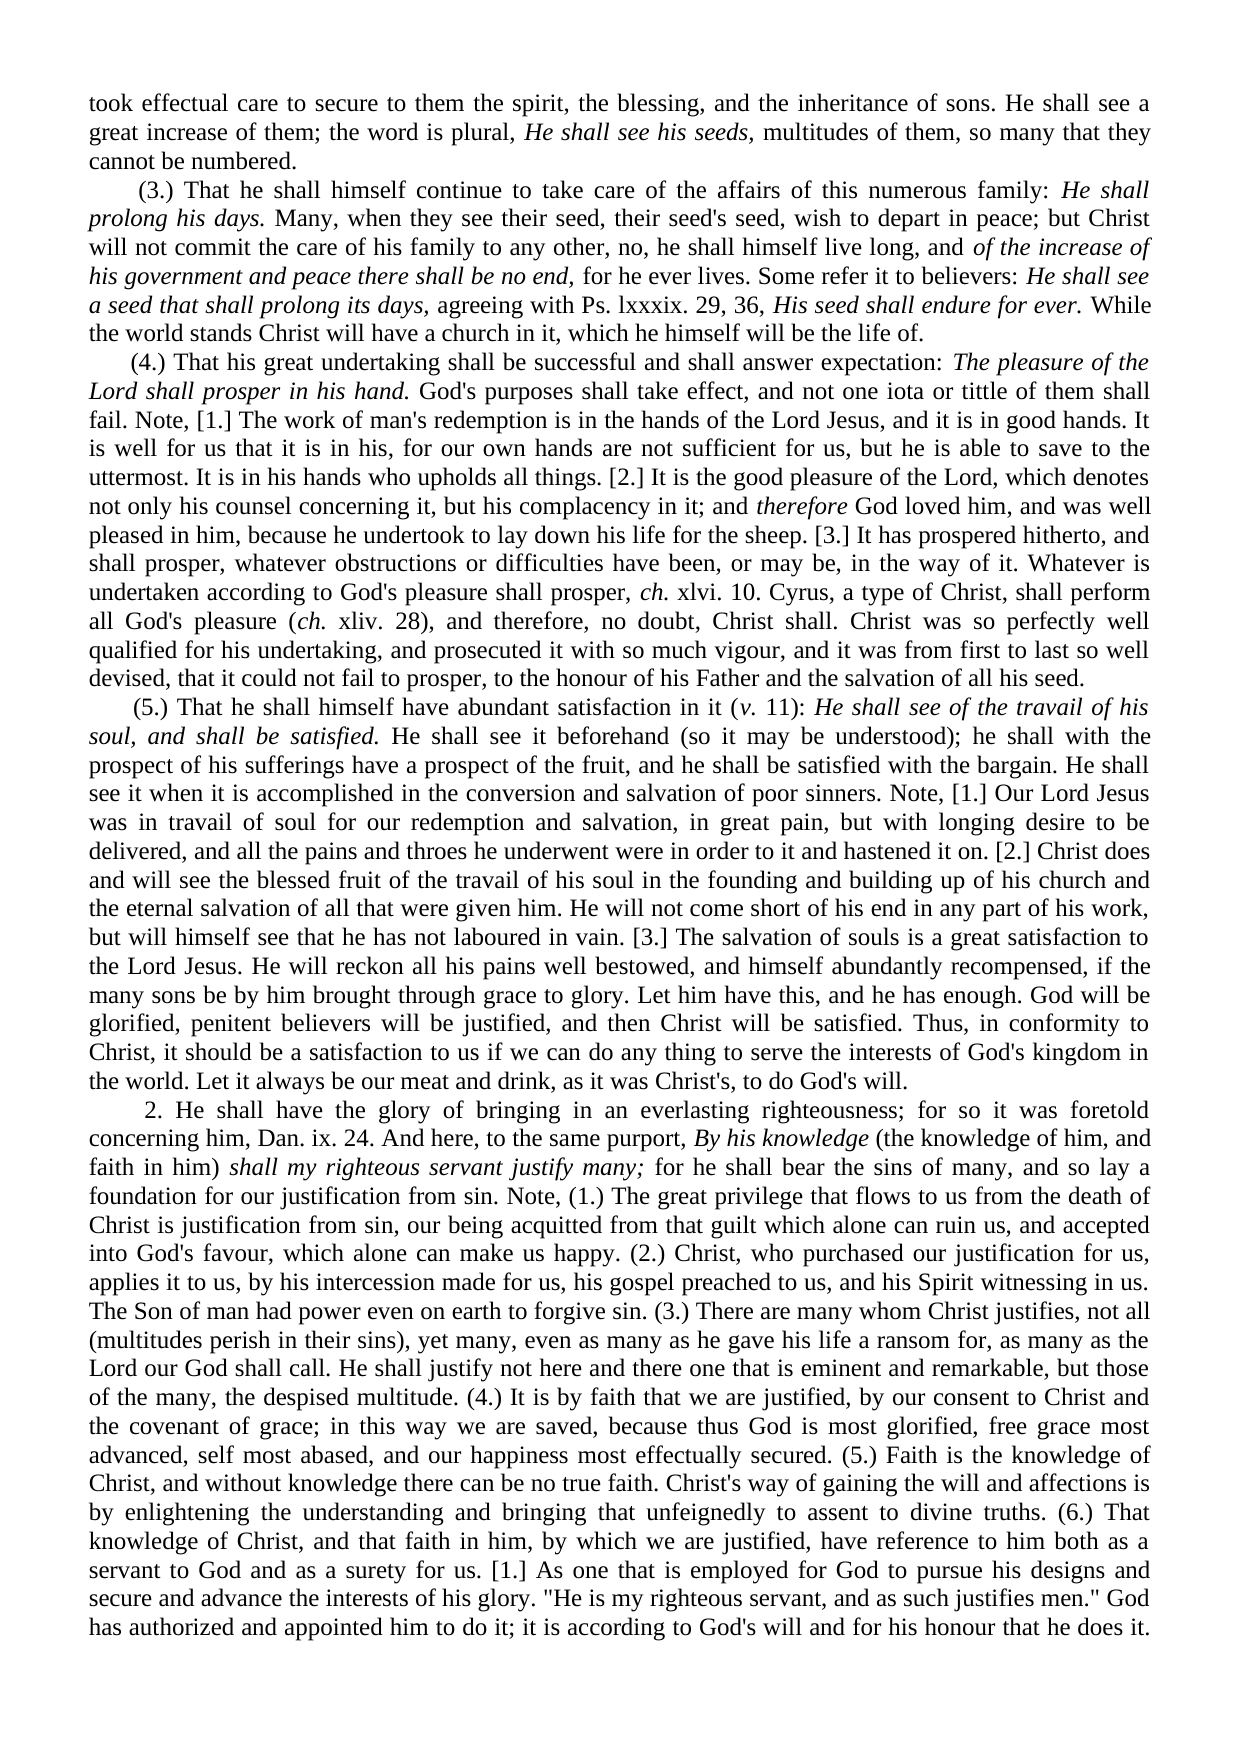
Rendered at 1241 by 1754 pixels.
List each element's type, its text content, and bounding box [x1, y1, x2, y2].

text (3.) That he shall himself continue to take care of the affairs of this numerous family: He shall prolong his days. Many, when they see their seed, their seed's seed, wish to depart in peace; but Christ will not commit the care of his family to any other, no, he shall himself live long, and of the increase of his government and peace there shall be no end, for he ever lives. Some refer it to believers: He shall see a seed that shall prolong its days, agreeing with Ps. lxxxix. 29, 36, His seed shall endure for ever. While the world stands Christ will have a church in it, which he himself will be the life of. [88, 175, 1152, 347]
text took effectual care to secure to them the spirit, the blessing, and the inheritance of sons. He shall see a great increase of them; the word is plural, He shall see his seeds, multitudes of them, so many that they cannot be numbered. [88, 88, 1152, 175]
text 2. He shall have the glory of bringing in an everlasting righteousness; for so it was foretold concerning him, Dan. ix. 24. And here, to the same purport, By his knowledge (the knowledge of him, and faith in him) shall my righteous servant justify many; for he shall bear the sins of many, and so lay a foundation for our justification from sin. Note, (1.) The great privilege that flows to us from the death of Christ is justification from sin, our being acquitted from that guilt which alone can ruin us, and accepted into God's favour, which alone can make us happy. (2.) Christ, who purchased our justification for us, applies it to us, by his intercession made for us, his gospel preached to us, and his Spirit witnessing in us. The Son of man had power even on earth to forgive sin. (3.) There are many whom Christ justifies, not all (multitudes perish in their sins), yet many, even as many as he gave his life a ransom for, as many as the Lord our God shall call. He shall justify not here and there one that is eminent and remarkable, but those of the many, the despised multitude. (4.) It is by faith that we are justified, by our consent to Christ and the covenant of grace; in this way we are saved, because thus God is most glorified, free grace most advanced, self most abased, and our happiness most effectually secured. (5.) Faith is the knowledge of Christ, and without knowledge there can be no true faith. Christ's way of gaining the will and affections is by enlightening the understanding and bringing that unfeignedly to assent to divine truths. (6.) That knowledge of Christ, and that faith in him, by which we are justified, have reference to him both as a servant to God and as a surety for us. [1.] As one that is employed for God to pursue his designs and secure and advance the interests of his glory. "He is my righteous servant, and as such justifies men." God has authorized and appointed him to do it; it is according to God's will and for his honour that he does it. [88, 1095, 1152, 1641]
text (5.) That he shall himself have abundant satisfaction in it (v. 11): He shall see of the travail of his soul, and shall be satisfied. He shall see it beforehand (so it may be understood); he shall with the prospect of his sufferings have a prospect of the fruit, and he shall be satisfied with the bargain. He shall see it when it is accomplished in the conversion and salvation of poor sinners. Note, [1.] Our Lord Jesus was in travail of soul for our redemption and salvation, in great pain, but with longing desire to be delivered, and all the pains and throes he underwent were in order to it and hastened it on. [2.] Christ does and will see the blessed fruit of the travail of his soul in the founding and building up of his church and the eternal salvation of all that were given him. He will not come short of his end in any part of his work, but will himself see that he has not laboured in vain. [3.] The salvation of souls is a great satisfaction to the Lord Jesus. He will reckon all his pains well bestowed, and himself abundantly recompensed, if the many sons be by him brought through grace to glory. Let him have this, and he has enough. God will be glorified, penitent believers will be justified, and then Christ will be satisfied. Thus, in conformity to Christ, it should be a satisfaction to us if we can do any thing to serve the interests of God's kingdom in the world. Let it always be our meat and drink, as it was Christ's, to do God's will. [88, 692, 1152, 1095]
text (4.) That his great undertaking shall be successful and shall answer expectation: The pleasure of the Lord shall prosper in his hand. God's purposes shall take effect, and not one iota or tittle of them shall fail. Note, [1.] The work of man's redemption is in the hands of the Lord Jesus, and it is in good hands. It is well for us that it is in his, for our own hands are not sufficient for us, but he is able to save to the uttermost. It is in his hands who upholds all things. [2.] It is the good pleasure of the Lord, which denotes not only his counsel concerning it, but his complacency in it; and therefore God loved him, and was well pleased in him, because he undertook to lay down his life for the sheep. [3.] It has prospered hitherto, and shall prosper, whatever obstructions or difficulties have been, or may be, in the way of it. Whatever is undertaken according to God's pleasure shall prosper, ch. xlvi. 10. Cyrus, a type of Christ, shall perform all God's pleasure (ch. xliv. 28), and therefore, no doubt, Christ shall. Christ was so perfectly well qualified for his undertaking, and prosecuted it with so much vigour, and it was from first to last so well devised, that it could not fail to prosper, to the honour of his Father and the salvation of all his seed. [88, 347, 1152, 692]
